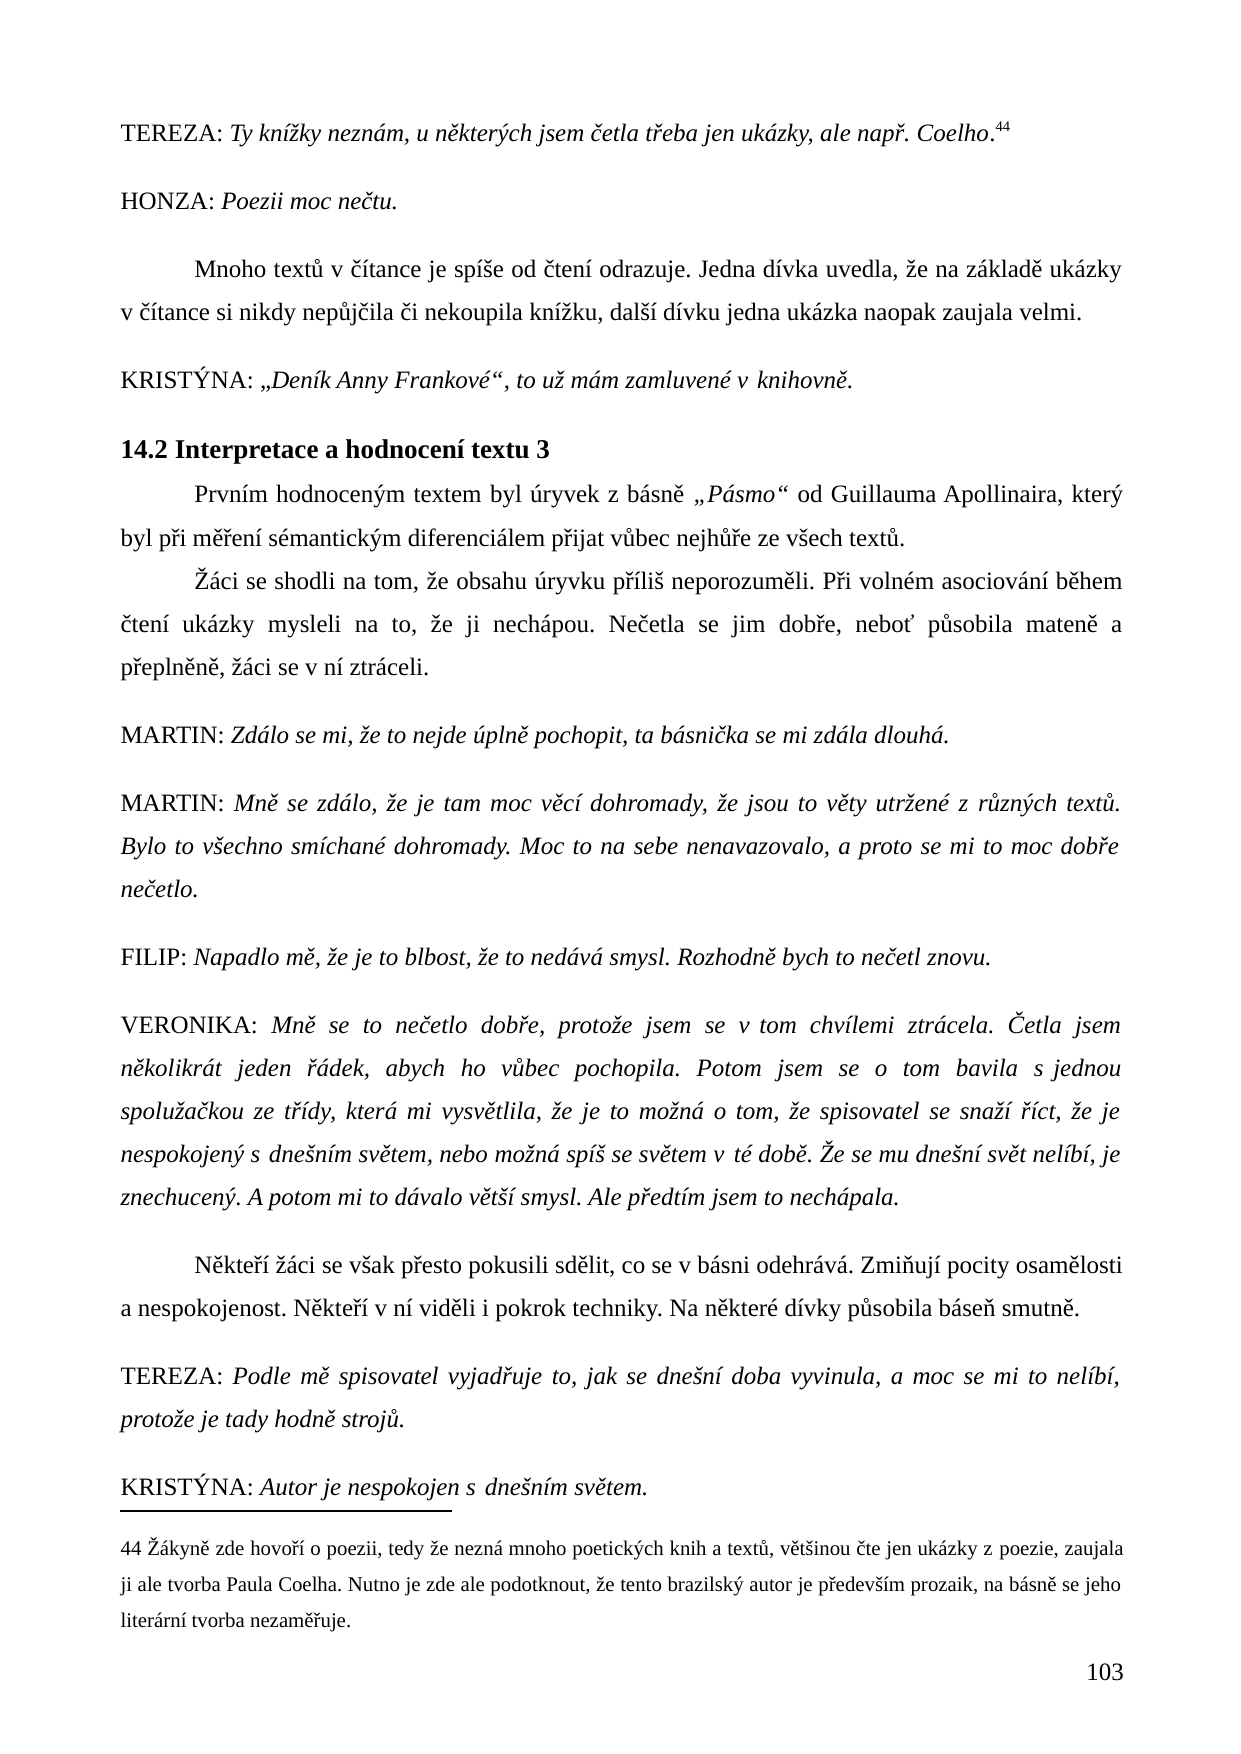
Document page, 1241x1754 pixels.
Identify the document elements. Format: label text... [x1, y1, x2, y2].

text HONZA: Poezii moc nečtu. [120, 186, 1123, 215]
text Žákyně zde hovoří o poezii, tedy že nezná mnoho poetických knih a textů, většinou čte jen ukázky z poezie, zaujala ji ale tvorba Paula Coelha. Nutno je zde ale podotknout, že tento brazilský autor je především prozaik, na básně se jeho literární tvorba nezaměřuje. [120, 1536, 1123, 1632]
text KRISTÝNA: Autor je nespokojen s dnešním světem. [120, 1472, 1123, 1501]
text TEREZA: Ty knížky neznám, u některých jsem četla třeba jen ukázky, ale např. Coelho. [120, 118, 1123, 147]
text MARTIN: Mně se zdálo, že je tam moc věcí dohromady, že jsou to věty utržené z různých textů. Bylo to všechno smíchané dohromady. Moc to na sebe nenavazovalo, a proto se mi to moc dobře nečetlo. [120, 788, 1123, 903]
text TEREZA: Podle mě spisovatel vyjadřuje to, jak se dnešní doba vyvinula, a moc se mi to nelíbí, protože je tady hodně strojů. [120, 1361, 1123, 1433]
text Žáci se shodli na tom, že obsahu úryvku příliš neporozuměli. Při volném asociování během čtení ukázky mysleli na to, že ji nechápou. Nečetla se jim dobře, neboť působila mateně a přeplněně, žáci se v ní ztráceli. [120, 566, 1123, 681]
text MARTIN: Zdálo se mi, že to nejde úplně pochopit, ta básnička se mi zdála dlouhá. [120, 720, 1123, 749]
text Někteří žáci se však přesto pokusili sdělit, co se v básni odehrává. Zmiňují pocity osamělosti a nespokojenost. Někteří v ní viděli i pokrok techniky. Na některé dívky působila báseň smutně. [120, 1250, 1123, 1322]
text Mnoho textů v čítance je spíše od čtení odrazuje. Jedna dívka uvedla, že na základě ukázky v čítance si nikdy nepůjčila či nekoupila knížku, další dívku jedna ukázka naopak zaujala velmi. [120, 254, 1123, 326]
text KRISTÝNA: „Deník Anny Frankové“, to už mám zamluvené v knihovně. [120, 365, 1123, 394]
subtitle 14.2 Interpretace a hodnocení textu 3 [120, 433, 1123, 464]
text VERONIKA: Mně se to nečetlo dobře, protože jsem se v tom chvílemi ztrácela. Četla jsem několikrát jeden řádek, abych ho vůbec pochopila. Potom jsem se o tom bavila s jednou spolužačkou ze třídy, která mi vysvětlila, že je to možná o tom, že spisovatel se snaží říct, že je nespokojený s dnešním světem, nebo možná spíš se světem v té době. Že se mu dnešní svět nelíbí, je znechucený. A potom mi to dávalo větší smysl. Ale předtím jsem to nechápala. [120, 1010, 1123, 1211]
text FILIP: Napadlo mě, že je to blbost, že to nedává smysl. Rozhodně bych to nečetl znovu. [120, 942, 1123, 971]
text Prvním hodnoceným textem byl úryvek z básně „Pásmo“ od Guillauma Apollinaira, který byl při měření sémantickým diferenciálem přijat vůbec nejhůře ze všech textů. [120, 479, 1123, 551]
